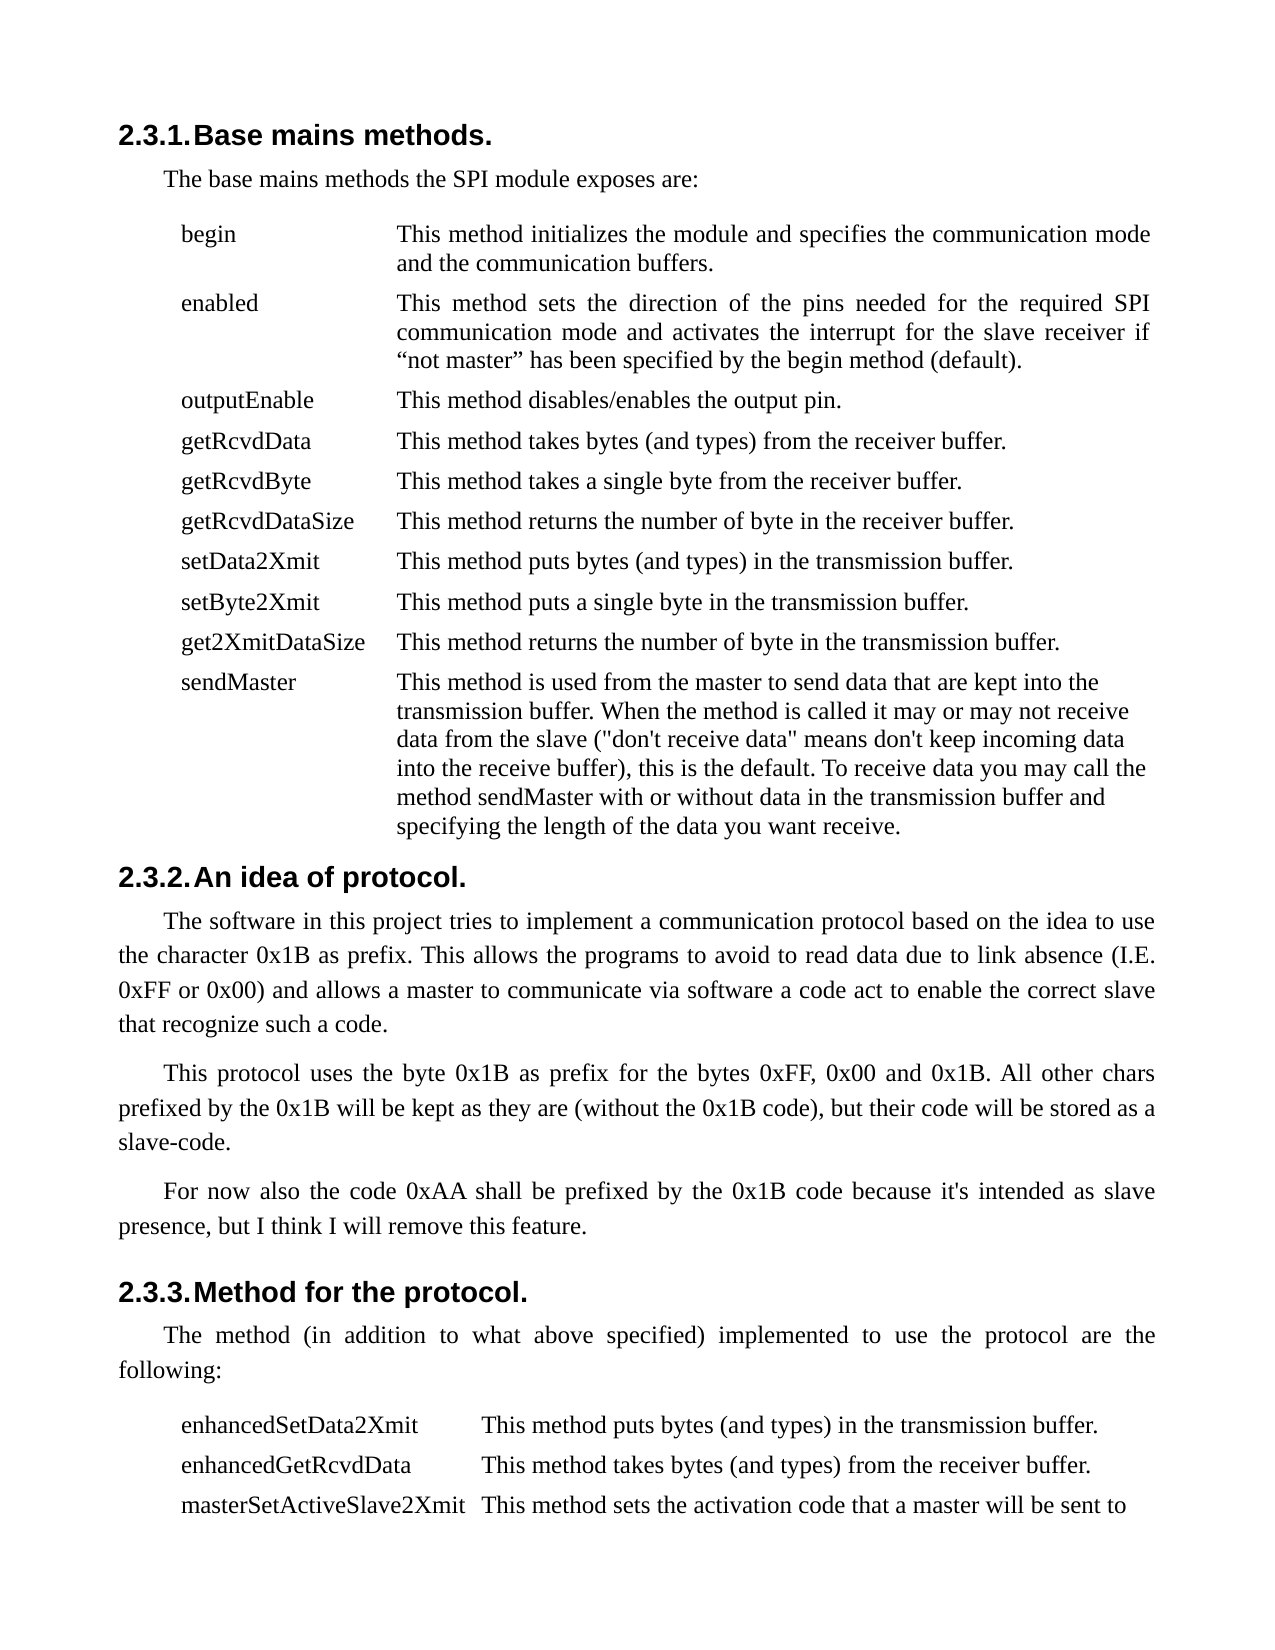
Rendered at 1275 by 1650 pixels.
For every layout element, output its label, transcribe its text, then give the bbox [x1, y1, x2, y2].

subtitle Method for the protocol. [118, 1274, 1157, 1308]
text The method (in addition to what above specified) implemented to use the protocol are the following: [118, 1321, 1157, 1384]
table_header enhancedSetData2Xmit [175, 1404, 475, 1444]
table_header begin [175, 213, 391, 282]
text This protocol uses the byte 0x1B as prefix for the bytes 0xFF, 0x00 and 0x1B. All other chars prefixed by the 0x1B will be kept as they are (without the 0x1B code), but their code will be stored as a slave-code. [118, 1058, 1157, 1156]
table_header This method initializes the module and specifies the communication mode and the communication buffers. [391, 213, 1157, 282]
table_cell This method puts a single byte in the transmission buffer. [391, 581, 1157, 621]
table_cell setByte2Xmit [175, 581, 391, 621]
text For now also the code 0xAA shall be prefixed by the 0x1B code because it's intended as slave presence, but I think I will remove this feature. [118, 1176, 1157, 1240]
table_cell This method takes bytes (and types) from the receiver buffer. [475, 1444, 1157, 1484]
table_cell This method puts bytes (and types) in the transmission buffer. [391, 541, 1157, 581]
table_cell getRcvdData [175, 420, 391, 460]
table_cell getRcvdDataSize [175, 501, 391, 541]
text The software in this project tries to implement a communication protocol based on the idea to use the character 0x1B as prefix. This allows the programs to avoid to read data due to link absence (I.E. 0xFF or 0x00) and allows a master to communicate via software a code act to enable the correct slave that recognize such a code. [118, 906, 1157, 1038]
table_cell This method returns the number of byte in the transmission buffer. [391, 621, 1157, 661]
table_cell enhancedGetRcvdData [175, 1444, 475, 1484]
table_cell getRcvdByte [175, 460, 391, 501]
table_cell setData2Xmit [175, 541, 391, 581]
table_cell masterSetActiveSlave2Xmit [175, 1485, 475, 1525]
table_cell sendMaster [175, 661, 391, 845]
table_cell get2XmitDataSize [175, 621, 391, 661]
table_cell This method takes bytes (and types) from the receiver buffer. [391, 420, 1157, 460]
table_cell This method sets the direction of the pins needed for the required SPI communication mode and activates the interrupt for the slave receiver if “not master” has been specified by the begin method (default). [391, 282, 1157, 380]
subtitle An idea of protocol. [118, 860, 1157, 893]
table_cell This method sets the activation code that a master will be sent to [475, 1485, 1157, 1525]
table_cell enabled [175, 282, 391, 380]
subtitle Base mains methods. [118, 118, 1157, 152]
table_cell This method is used from the master to send data that are kept into the transmission buffer. When the method is called it may or may not receive data from the slave ("don't receive data" means don't keep incoming data into the receive buffer), this is the default. To receive data you may call the method sendMaster with or without data in the transmission buffer and specifying the length of the data you want receive. [391, 661, 1157, 845]
table_header This method puts bytes (and types) in the transmission buffer. [475, 1404, 1157, 1444]
table_cell This method takes a single byte from the receiver buffer. [391, 460, 1157, 501]
text The base mains methods the SPI module exposes are: [118, 164, 1157, 193]
table_cell This method disables/enables the output pin. [391, 380, 1157, 420]
table_cell This method returns the number of byte in the receiver buffer. [391, 501, 1157, 541]
table_cell outputEnable [175, 380, 391, 420]
